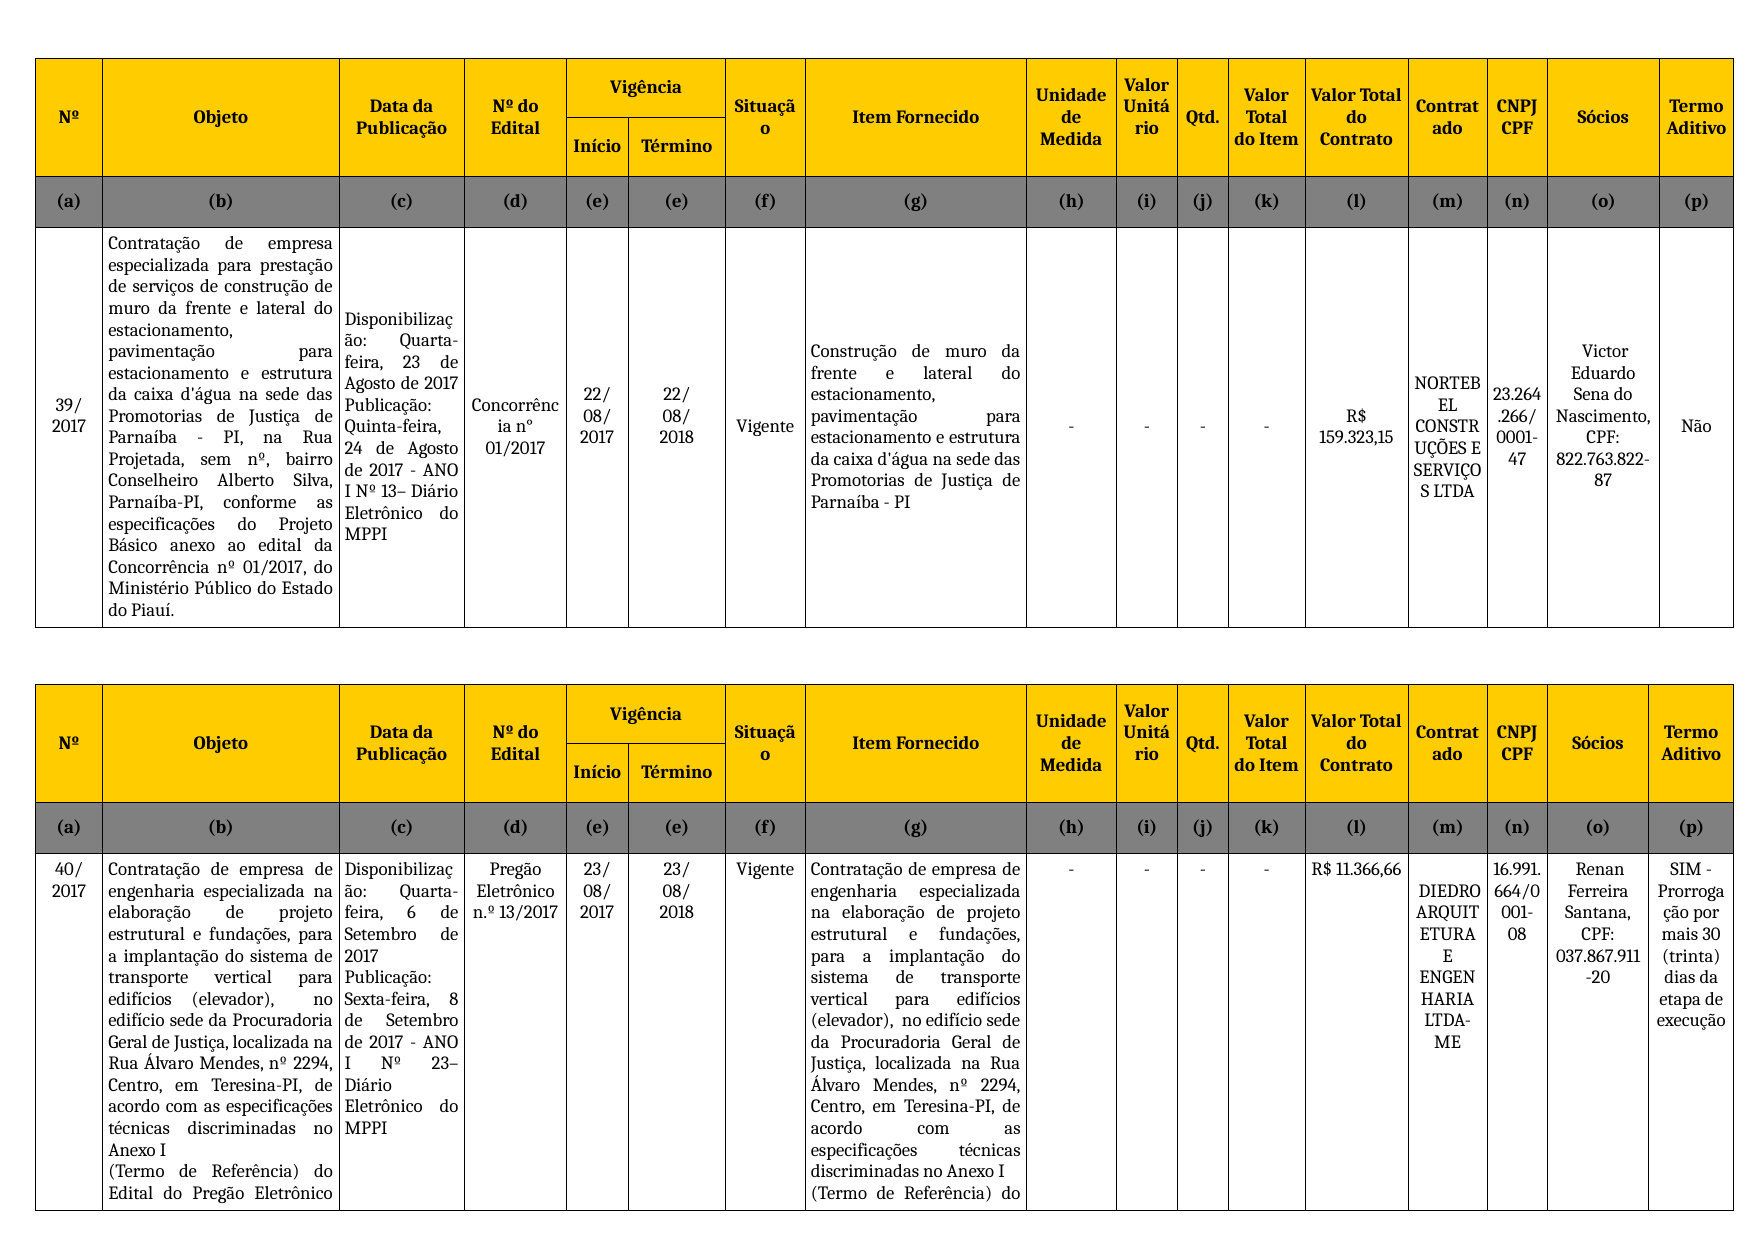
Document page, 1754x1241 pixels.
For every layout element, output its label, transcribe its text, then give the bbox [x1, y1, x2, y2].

table_cell - [1117, 228, 1177, 627]
table_cell (e) [629, 177, 725, 227]
table_cell Renan Ferreira Santana, CPF: 037.867.911-20 [1548, 854, 1648, 1209]
table_cell - [1229, 228, 1305, 627]
table_cell 23.264.266/0001-47 [1488, 228, 1547, 627]
table_cell DIEDRO ARQUITETURA E ENGENHARIA LTDA-ME [1409, 854, 1487, 1209]
table_cell Pregão Eletrônico n.º 13/2017 [465, 854, 566, 1209]
table_cell (f) [726, 177, 805, 227]
table_cell NORTEBEL CONSTRUÇÕES E SERVIÇOS LTDA [1409, 228, 1487, 627]
table_cell (a) [36, 177, 102, 227]
table_header Valor Total do Contrato [1306, 59, 1408, 176]
table_cell 22/ 08/ 2017 [567, 228, 628, 627]
table_cell Contratação de empresa especializada para prestação de serviços de construção de muro da frente e lateral do estacionamento, pavimentação para estacionamento e estrutura da caixa d'água na sede das Promotorias de Justiça de Parnaíba - PI, na Rua Projetada, sem nº, bairro Conselheiro Alberto Silva, Parnaíba-PI, conforme as especificações do Projeto Básico anexo ao edital da Concorrência nº 01/2017, do Ministério Público do Estado do Piauí. [103, 228, 339, 627]
table_cell - [1178, 228, 1228, 627]
table_cell Victor Eduardo Sena do Nascimento, CPF: 822.763.822-87 [1548, 228, 1659, 627]
table_cell (k) [1229, 177, 1305, 227]
table_header Unidade de Medida [1027, 59, 1116, 176]
table_cell Término [629, 744, 725, 802]
table_cell (m) [1409, 803, 1487, 853]
table_cell R$ 159.323,15 [1306, 228, 1408, 627]
table_cell - [1027, 228, 1116, 627]
table_cell (a) [36, 803, 102, 853]
table_header Qtd. [1178, 685, 1228, 802]
table_cell Concorrência n° 01/2017 [465, 228, 566, 627]
table_cell - [1027, 854, 1116, 1209]
table_cell (g) [806, 803, 1026, 853]
table_header Objeto [103, 59, 339, 176]
table_cell Contratação de empresa de engenharia especializada na elaboração de projeto estrutural e fundações, para a implantação do sistema de transporte vertical para edifícios (elevador), no edifício sede da Procuradoria Geral de Justiça, localizada na Rua Álvaro Mendes, nº 2294, Centro, em Teresina-PI, de acordo com as especificações técnicas discriminadas no Anexo I (Termo de Referência) do [806, 854, 1026, 1209]
table_header Item Fornecido [806, 59, 1026, 176]
table_cell Vigente [726, 854, 805, 1209]
table_cell (e) [629, 803, 725, 853]
table_cell Não [1660, 228, 1733, 627]
table_cell (l) [1306, 177, 1408, 227]
table_cell (c) [340, 803, 464, 853]
table_header Valor Total do Item [1229, 685, 1305, 802]
table_cell - [1117, 854, 1177, 1209]
table_cell SIM - Prorrogação por mais 30 (trinta) dias da etapa de execução [1649, 854, 1733, 1209]
table_header Nº do Edital [465, 685, 566, 802]
table_header Item Fornecido [806, 685, 1026, 802]
table_cell (n) [1488, 177, 1547, 227]
table_cell (b) [103, 803, 339, 853]
table_header Data da Publicação [340, 685, 464, 802]
table_header Contratado [1409, 685, 1487, 802]
table_cell Vigente [726, 228, 805, 627]
table_cell - [1178, 854, 1228, 1209]
table_header Situação [726, 685, 805, 802]
table_cell (l) [1306, 803, 1408, 853]
table_cell (e) [567, 177, 628, 227]
table_cell 23/ 08/ 2018 [629, 854, 725, 1209]
table_cell Início [567, 118, 628, 176]
table_cell 22/ 08/ 2018 [629, 228, 725, 627]
table_header Data da Publicação [340, 59, 464, 176]
table_cell (i) [1117, 803, 1177, 853]
table_cell (h) [1027, 177, 1116, 227]
table_cell Contratação de empresa de engenharia especializada na elaboração de projeto estrutural e fundações, para a implantação do sistema de transporte vertical para edifícios (elevador), no edifício sede da Procuradoria Geral de Justiça, localizada na Rua Álvaro Mendes, nº 2294, Centro, em Teresina-PI, de acordo com as especificações técnicas discriminadas no Anexo I (Termo de Referência) do Edital do Pregão Eletrônico [103, 854, 339, 1209]
table_cell 16.991.664/0001-08 [1488, 854, 1547, 1209]
table_cell (d) [465, 803, 566, 853]
table_header Objeto [103, 685, 339, 802]
table_cell (n) [1488, 803, 1547, 853]
table_cell (c) [340, 177, 464, 227]
table_cell (k) [1229, 803, 1305, 853]
table_header Valor Total do Item [1229, 59, 1305, 176]
table_cell - [1229, 854, 1305, 1209]
table_header Nº do Edital [465, 59, 566, 176]
table_header Vigência [567, 59, 725, 117]
table_header Valor Unitário [1117, 685, 1177, 802]
table_header Vigência [567, 685, 725, 743]
table_cell (g) [806, 177, 1026, 227]
table_cell 40/ 2017 [36, 854, 102, 1209]
table_cell (h) [1027, 803, 1116, 853]
table_cell (d) [465, 177, 566, 227]
table_cell Disponibilização: Quarta-feira, 23 de Agosto de 2017 Publicação: Quinta-feira, 24 de Agosto de 2017 - ANO I Nº 13– Diário Eletrônico do MPPI [340, 228, 464, 627]
table_cell (f) [726, 803, 805, 853]
table_cell (e) [567, 803, 628, 853]
table_cell Término [629, 118, 725, 176]
table_cell R$ 11.366,66 [1306, 854, 1408, 1209]
table_header CNPJ CPF [1488, 685, 1547, 802]
table_cell 23/ 08/ 2017 [567, 854, 628, 1209]
table_header Sócios [1548, 59, 1659, 176]
table_header CNPJ CPF [1488, 59, 1547, 176]
table_header Sócios [1548, 685, 1648, 802]
table_cell (j) [1178, 177, 1228, 227]
table_cell (p) [1660, 177, 1733, 227]
table_cell Disponibilização: Quarta-feira, 6 de Setembro de 2017 Publicação: Sexta-feira, 8 de Setembro de 2017 - ANO I Nº 23– Diário Eletrônico do MPPI [340, 854, 464, 1209]
table_header Contratado [1409, 59, 1487, 176]
table_header Nº [36, 59, 102, 176]
table_header Termo Aditivo [1660, 59, 1733, 176]
table_header Valor Unitário [1117, 59, 1177, 176]
table_cell Início [567, 744, 628, 802]
table_cell Construção de muro da frente e lateral do estacionamento, pavimentação para estacionamento e estrutura da caixa d'água na sede das Promotorias de Justiça de Parnaíba - PI [806, 228, 1026, 627]
table_cell (b) [103, 177, 339, 227]
table_header Termo Aditivo [1649, 685, 1733, 802]
table_header Nº [36, 685, 102, 802]
table_cell (i) [1117, 177, 1177, 227]
table_cell (m) [1409, 177, 1487, 227]
table_header Situação [726, 59, 805, 176]
table_cell (o) [1548, 177, 1659, 227]
table_header Qtd. [1178, 59, 1228, 176]
table_cell 39/ 2017 [36, 228, 102, 627]
table_cell (p) [1649, 803, 1733, 853]
table_cell (o) [1548, 803, 1648, 853]
table_header Valor Total do Contrato [1306, 685, 1408, 802]
table_cell (j) [1178, 803, 1228, 853]
table_header Unidade de Medida [1027, 685, 1116, 802]
